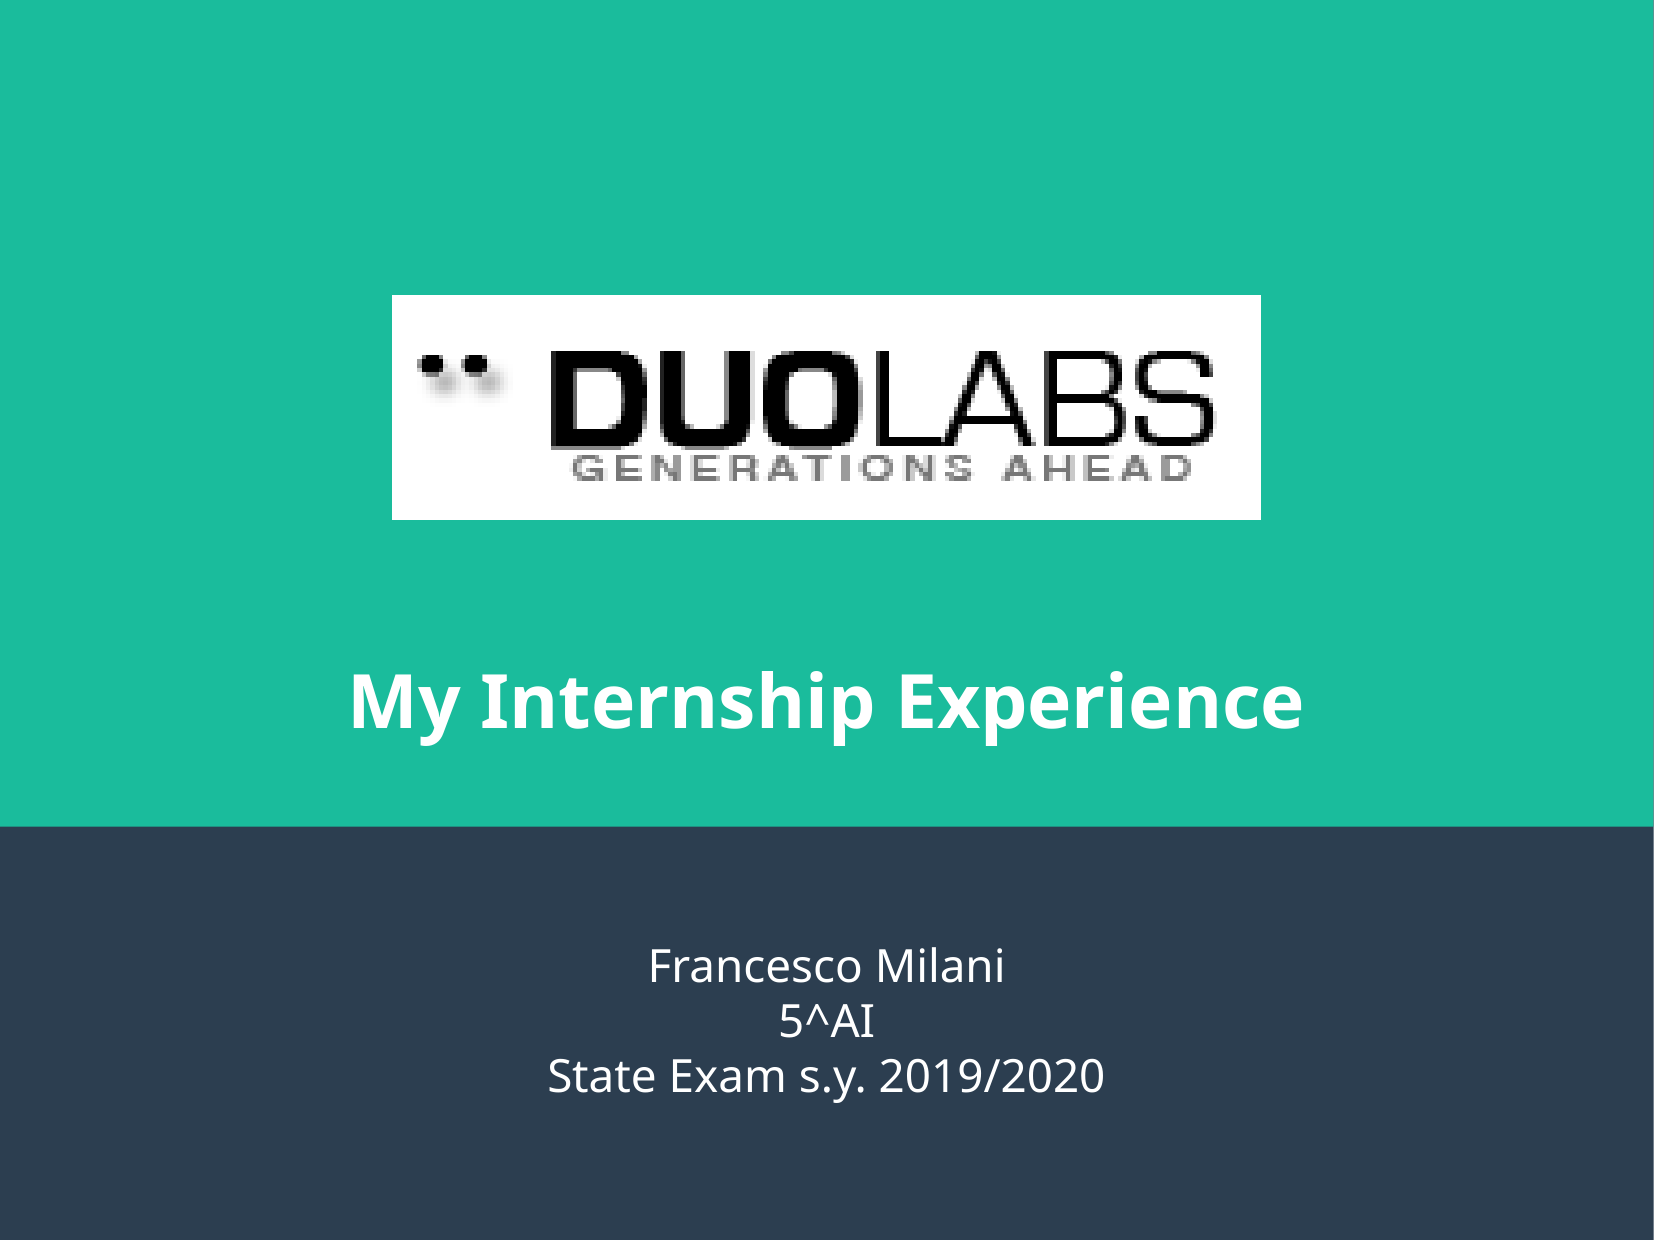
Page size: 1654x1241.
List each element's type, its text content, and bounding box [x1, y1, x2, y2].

text_box Francesco Milani 5^AI State Exam s.y. 2019/2020 [58, 936, 1595, 1102]
text_box My Internship Experience [58, 653, 1595, 744]
picture [392, 295, 1261, 520]
